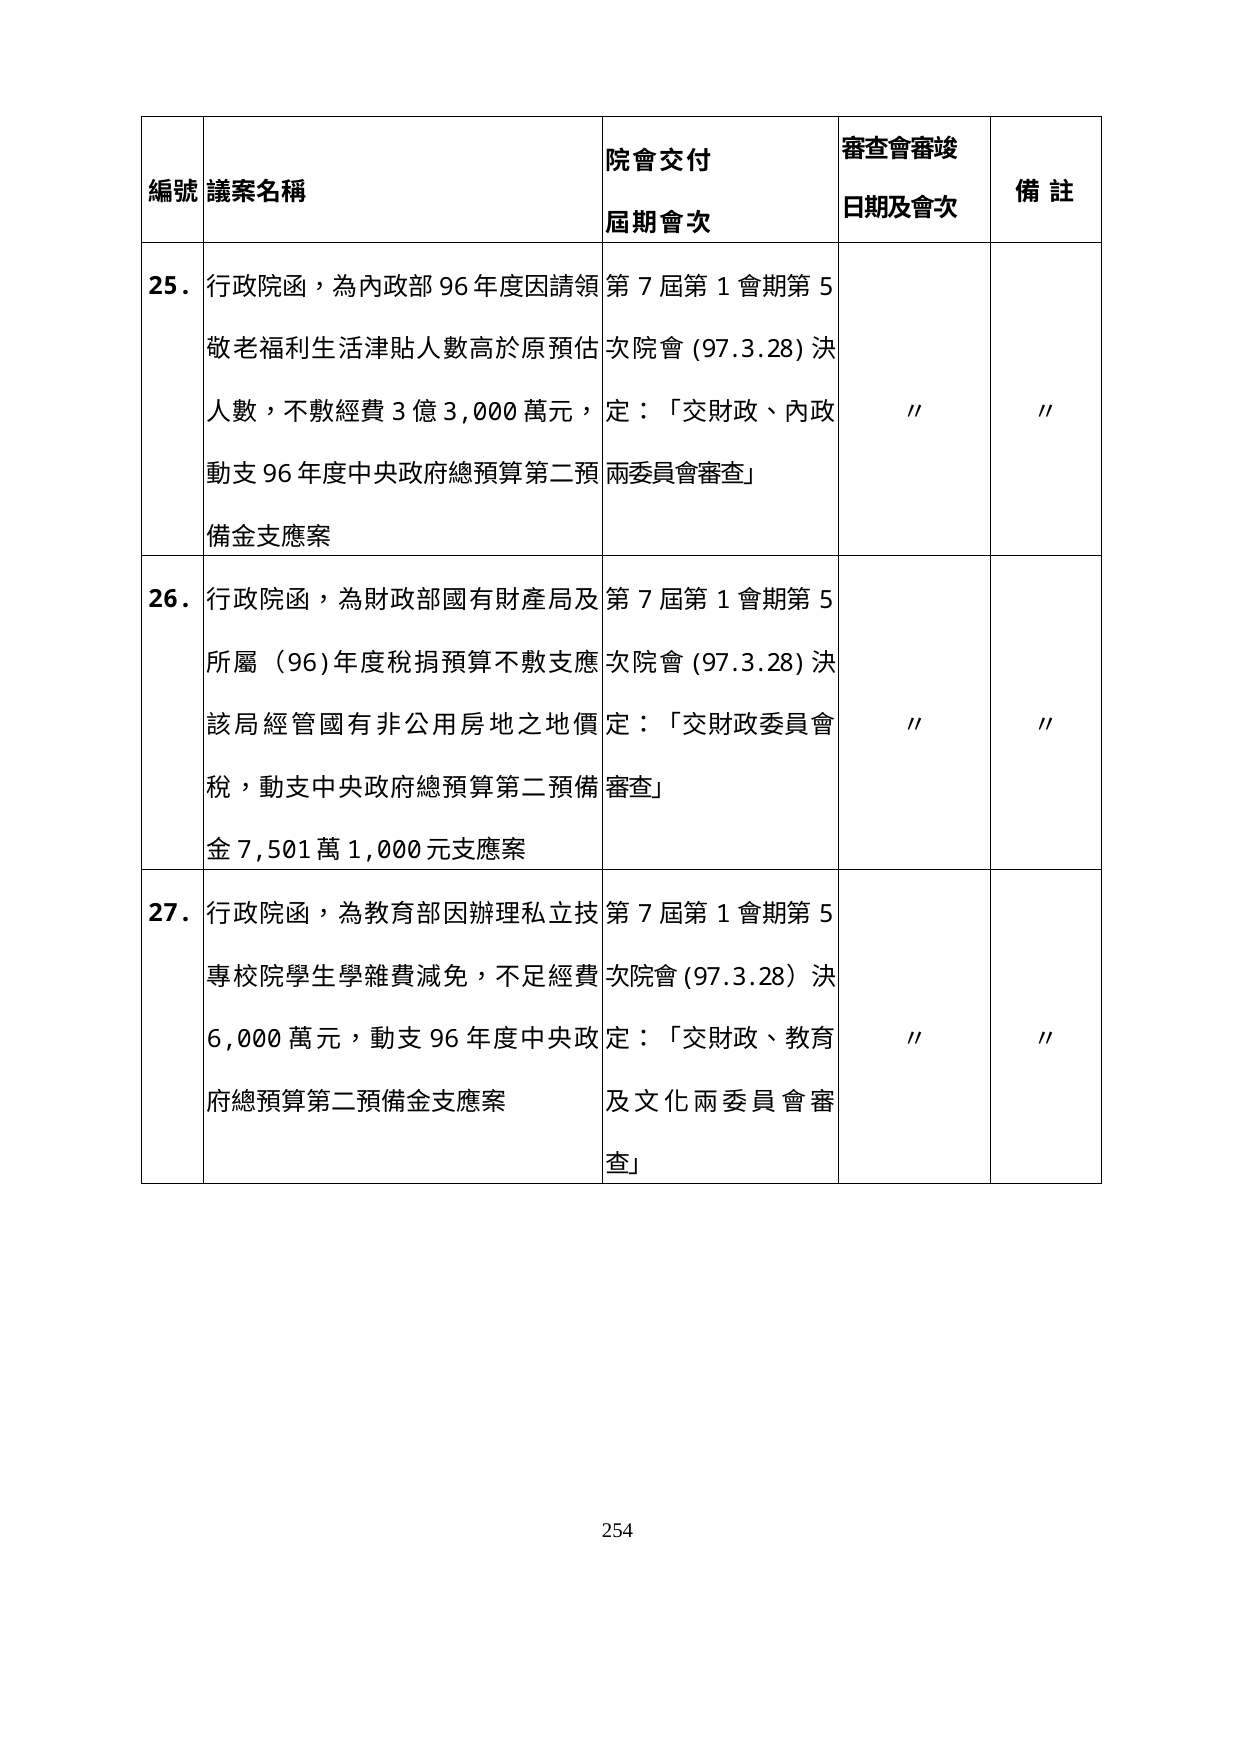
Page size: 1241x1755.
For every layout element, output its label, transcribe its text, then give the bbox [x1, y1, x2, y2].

table_header 院會交付 屆期會次 [603, 117, 838, 242]
table_header 編號 [142, 117, 203, 242]
table_cell 第7屆第1會期第5次院會(97.3.28)決定：「交財政委員會審查」 [603, 556, 838, 869]
table_header 審查會審竣 日期及會次 [839, 117, 990, 242]
table_cell [142, 556, 203, 869]
table_cell [142, 243, 203, 555]
table_cell [142, 870, 203, 1182]
table_cell 〃 [839, 243, 990, 555]
table_cell 〃 [991, 243, 1101, 555]
table_cell 〃 [991, 556, 1101, 869]
table_cell 第7屆第1會期第5次院會(97.3.28）決定：「交財政、教育及文化兩委員會審查」 [603, 870, 838, 1182]
table_cell 行政院函，為內政部96年度因請領敬老福利生活津貼人數高於原預估人數，不敷經費3億3,000萬元，動支96年度中央政府總預算第二預備金支應案 [204, 243, 602, 555]
table_header 備 註 [991, 117, 1101, 242]
table_cell 行政院函，為財政部國有財產局及所屬（96)年度稅捐預算不敷支應該局經管國有非公用房地之地價稅，動支中央政府總預算第二預備金7,501萬1,000元支應案 [204, 556, 602, 869]
table_cell 〃 [991, 870, 1101, 1182]
table_cell 第7屆第1會期第5次院會(97.3.28)決定：「交財政、內政兩委員會審查」 [603, 243, 838, 555]
table_cell 〃 [839, 870, 990, 1182]
table_cell 〃 [839, 556, 990, 869]
table_cell 行政院函，為教育部因辦理私立技專校院學生學雜費減免，不足經費6,000萬元，動支96年度中央政府總預算第二預備金支應案 [204, 870, 602, 1182]
table_header 議案名稱 [204, 117, 602, 242]
